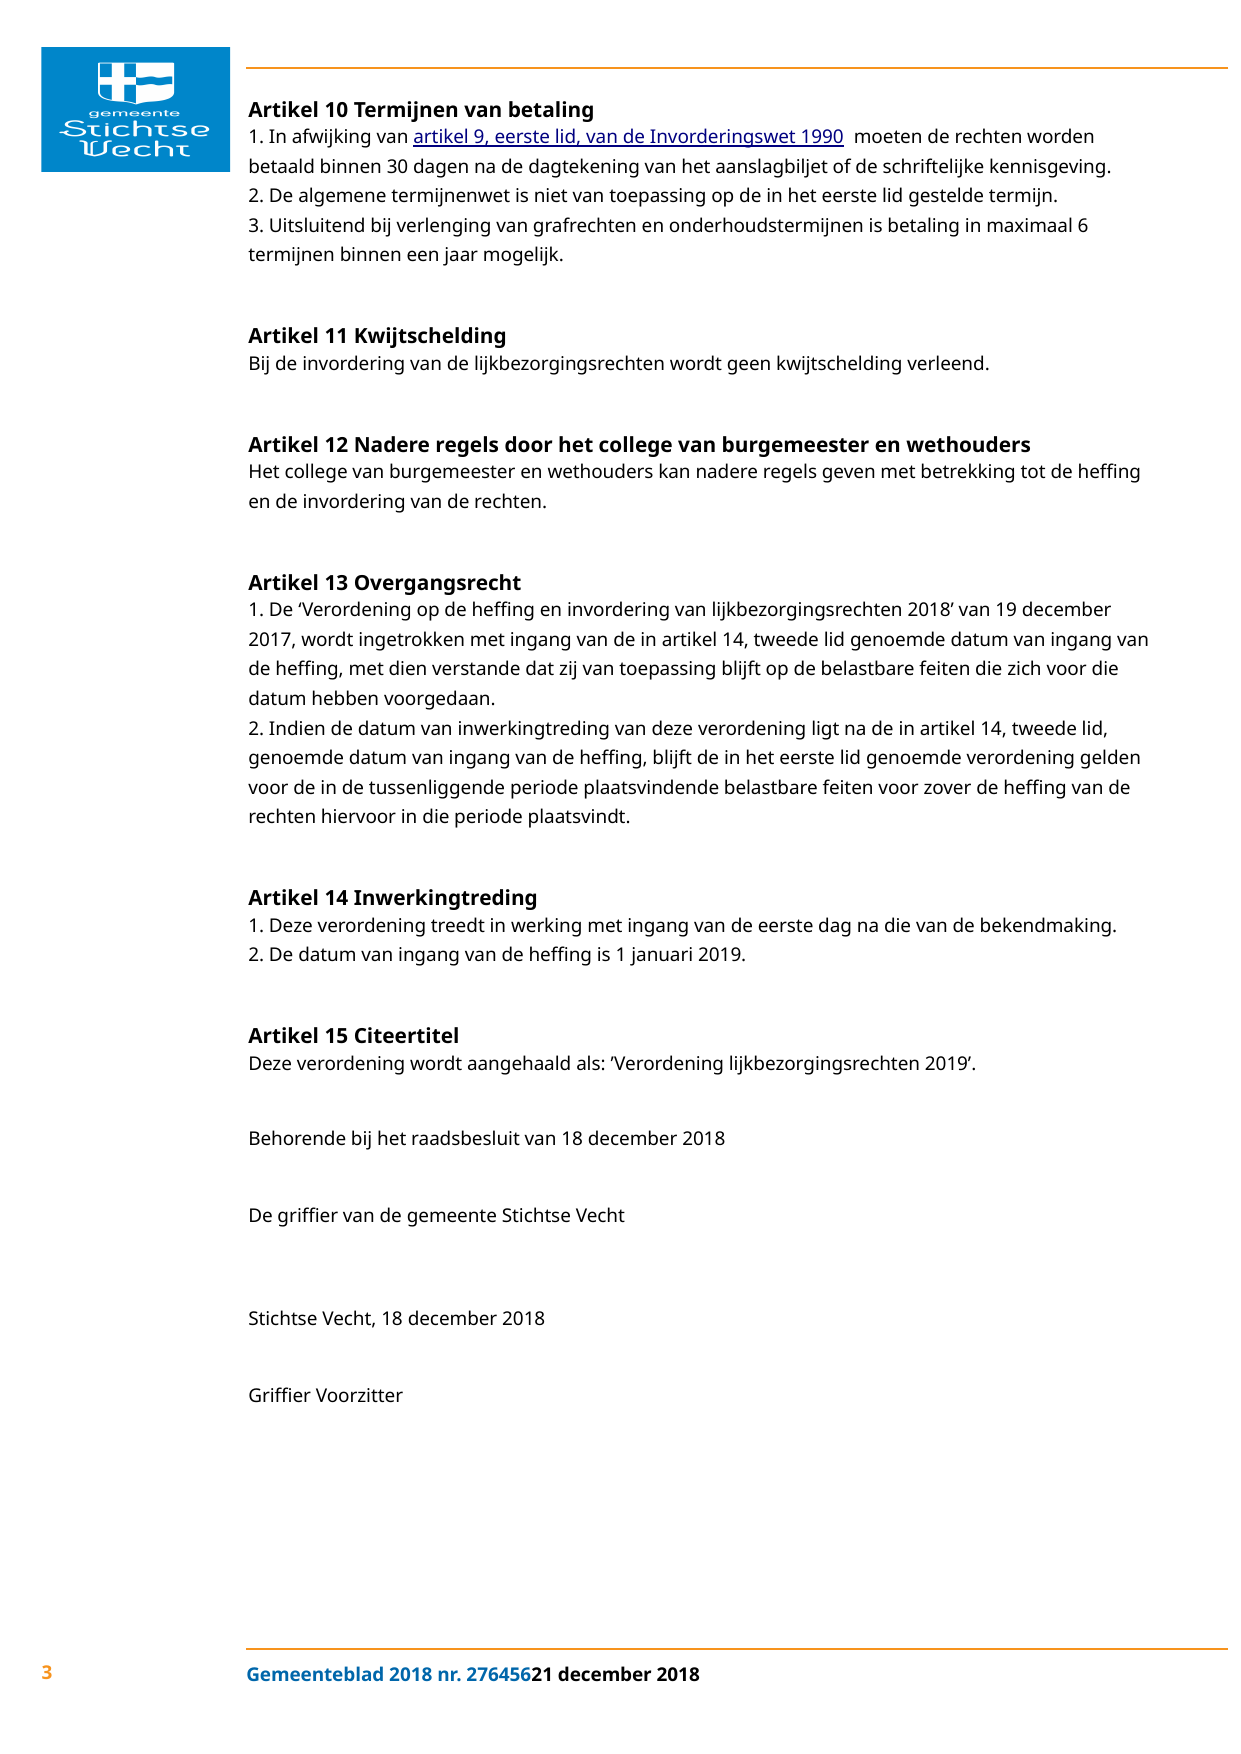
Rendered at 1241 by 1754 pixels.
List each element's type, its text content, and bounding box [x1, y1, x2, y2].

text 2. De datum van ingang van de heffing is 1 januari 2019. [248, 942, 1152, 967]
text Artikel 11 Kwijtschelding [248, 322, 1152, 350]
text Artikel 15 Citeertitel [248, 1022, 1152, 1050]
text Het college van burgemeester en wethouders kan nadere regels geven met betrekking tot de heffing en de invordering van de rechten. [248, 458, 1152, 514]
text Griffier Voorzitter [248, 1382, 1152, 1408]
text 2. De algemene termijnenwet is niet van toepassing op de in het eerste lid gestelde termijn. [248, 182, 1152, 208]
text Artikel 14 Inwerkingtreding [248, 883, 1152, 912]
text 1. De ‘Verordening op de heffing en invordering van lijkbezorgingsrechten 2018’ van 19 december 2017, wordt ingetrokken met ingang van de in artikel 14, tweede lid genoemde datum van ingang van de heffing, met dien verstande dat zij van toepassing blijft op de belastbare feiten die zich voor die datum hebben voorgedaan. [248, 596, 1152, 711]
text Artikel 10 Termijnen van betaling [248, 95, 1152, 123]
text Behorende bij het raadsbesluit van 18 december 2018 [248, 1125, 1152, 1151]
picture [137, 63, 174, 103]
text Artikel 12 Nadere regels door het college van burgemeester en wethouders [248, 430, 1152, 458]
text Deze verordening wordt aangehaald als: ’Verordening lijkbezorgingsrechten 2019’. [248, 1050, 1152, 1076]
text 1. In afwijking van artikel 9, eerste lid, van de Invorderingswet 1990 moeten de rechten worden betaald binnen 30 dagen na de dagtekening van het aanslagbiljet of de schriftelijke kennisgeving. [248, 123, 1152, 178]
text Stichtse Vecht, 18 december 2018 [248, 1305, 1152, 1331]
picture [99, 63, 135, 101]
text 2. Indien de datum van inwerkingtreding van deze verordening ligt na de in artikel 14, tweede lid, genoemde datum van ingang van de heffing, blijft de in het eerste lid genoemde verordening gelden voor de in de tussenliggende periode plaatsvindende belastbare feiten voor zover de heffing van de rechten hiervoor in die periode plaatsvindt. [248, 715, 1152, 829]
text 1. Deze verordening treedt in werking met ingang van de eerste dag na die van de bekendmaking. [248, 912, 1152, 938]
text De griffier van de gemeente Stichtse Vecht [248, 1202, 1152, 1228]
text 3. Uitsluitend bij verlenging van grafrechten en onderhoudstermijnen is betaling in maximaal 6 termijnen binnen een jaar mogelijk. [248, 212, 1152, 267]
text Bij de invordering van de lijkbezorgingsrechten wordt geen kwijtschelding verleend. [248, 350, 1152, 376]
text Artikel 13 Overgangsrecht [248, 568, 1152, 596]
